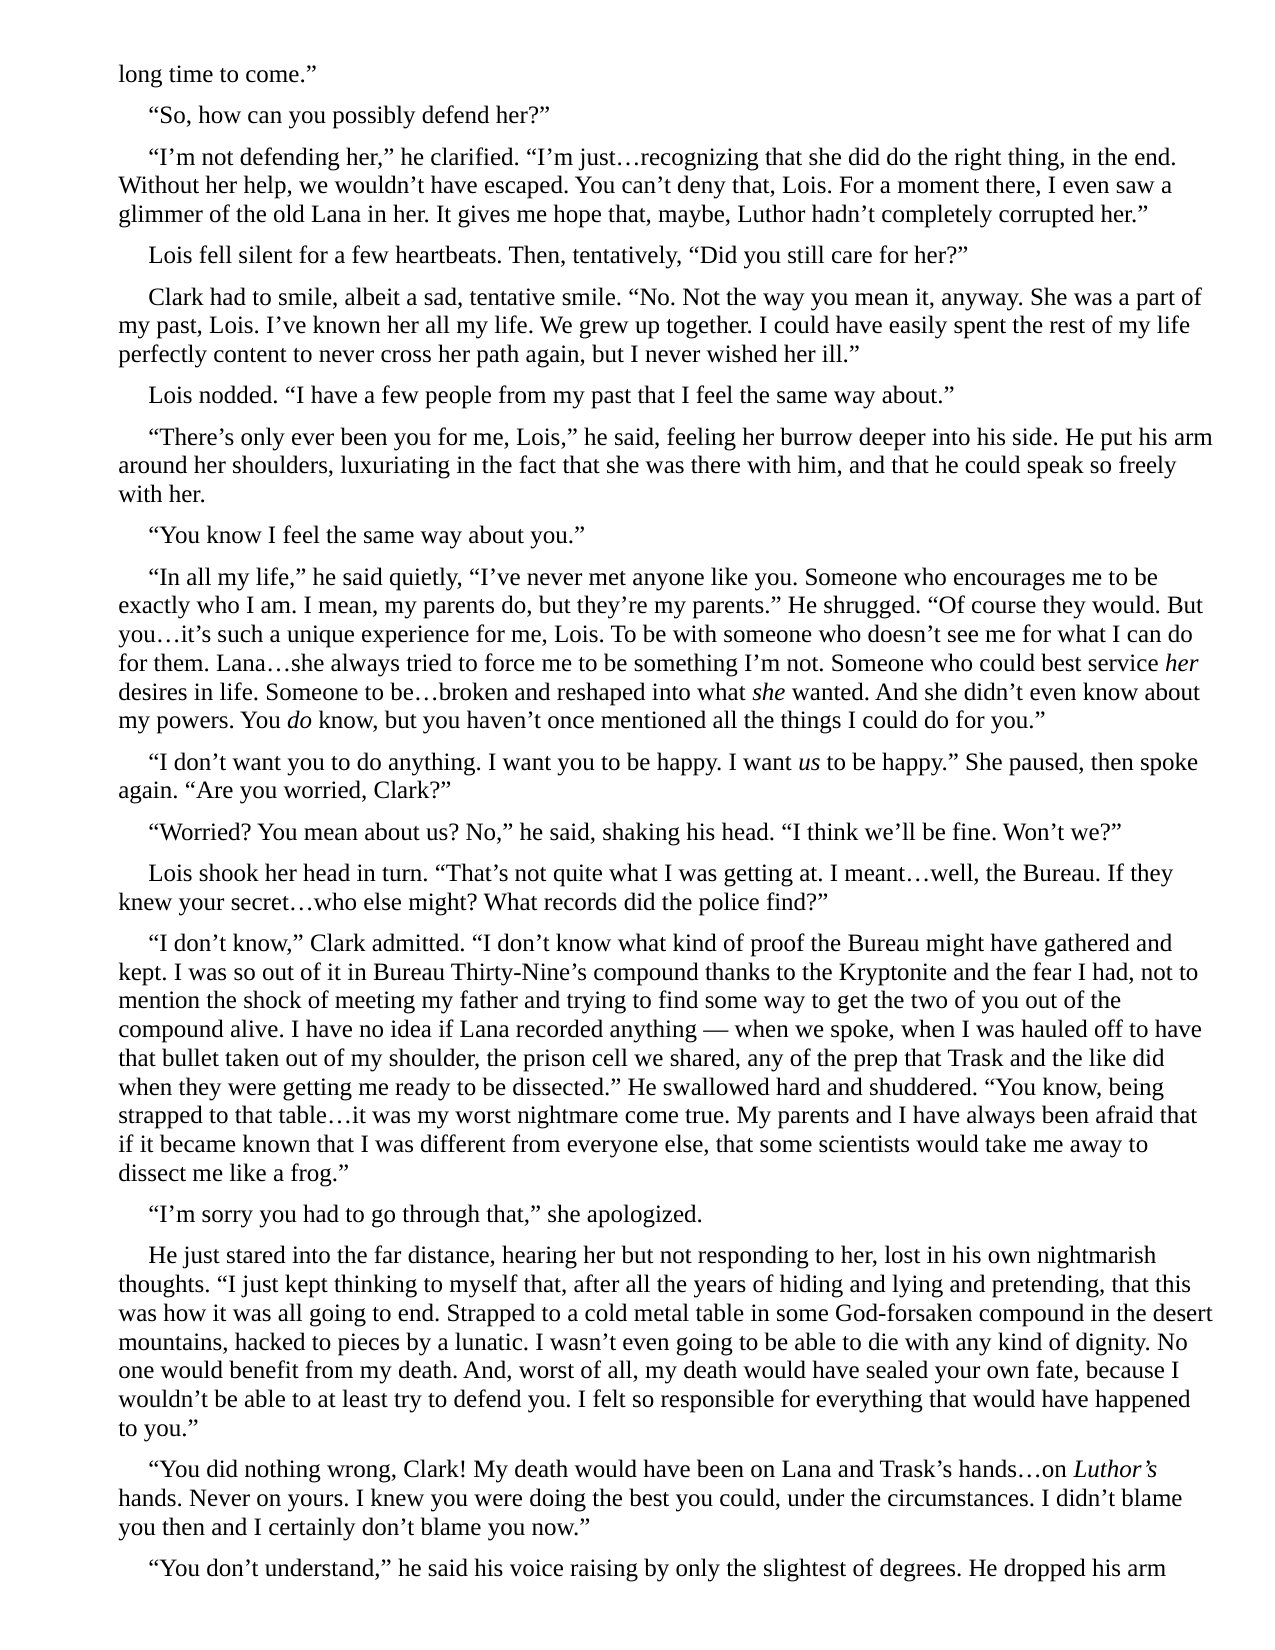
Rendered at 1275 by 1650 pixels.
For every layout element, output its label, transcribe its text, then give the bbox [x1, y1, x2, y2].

text “You don’t understand,” he said his voice raising by only the slightest of degrees. He dropped his arm [118, 1553, 1216, 1582]
text Lois shook her head in turn. “That’s not quite what I was getting at. I meant…well, the Bureau. If they knew your secret…who else might? What records did the police find?” [118, 858, 1216, 915]
text “Worried? You mean about us? No,” he said, shaking his head. “I think we’ll be fine. Won’t we?” [118, 817, 1216, 845]
text “You did nothing wrong, Clark! My death would have been on Lana and Trask’s hands…on Luthor’s hands. Never on yours. I knew you were doing the best you could, under the circumstances. I didn’t blame you then and I certainly don’t blame you now.” [118, 1454, 1216, 1540]
text Lois fell silent for a few heartbeats. Then, tentatively, “Did you still care for her?” [118, 240, 1216, 269]
text “So, how can you possibly defend her?” [118, 100, 1216, 129]
text “I’m sorry you had to go through that,” she apologized. [118, 1199, 1216, 1228]
text “There’s only ever been you for me, Lois,” he said, feeling her burrow deeper into his side. He put his arm around her shoulders, luxuriating in the fact that she was there with him, and that he could speak so freely with her. [118, 422, 1216, 508]
text “I don’t know,” Clark admitted. “I don’t know what kind of proof the Bureau might have gathered and kept. I was so out of it in Bureau Thirty-Nine’s compound thanks to the Kryptonite and the fear I had, not to mention the shock of meeting my father and trying to find some way to get the two of you out of the compound alive. I have no idea if Lana recorded anything — when we spoke, when I was hauled off to have that bullet taken out of my shoulder, the prison cell we shared, any of the prep that Trask and the like did when they were getting me ready to be dissected.” He swallowed hard and shuddered. “You know, being strapped to that table…it was my worst nightmare come true. My parents and I have always been afraid that if it became known that I was different from everyone else, that some scientists would take me away to dissect me like a frog.” [118, 928, 1216, 1187]
text “I don’t want you to do anything. I want you to be happy. I want us to be happy.” She paused, then spoke again. “Are you worried, Clark?” [118, 747, 1216, 804]
text “I’m not defending her,” he clarified. “I’m just…recognizing that she did do the right thing, in the end. Without her help, we wouldn’t have escaped. You can’t deny that, Lois. For a moment there, I even saw a glimmer of the old Lana in her. It gives me hope that, maybe, Luthor hadn’t completely corrupted her.” [118, 142, 1216, 228]
text Lois nodded. “I have a few people from my past that I feel the same way about.” [118, 380, 1216, 409]
text Clark had to smile, albeit a sad, tentative smile. “No. Not the way you mean it, anyway. She was a part of my past, Lois. I’ve known her all my life. We grew up together. I could have easily spent the rest of my life perfectly content to never cross her path again, but I never wished her ill.” [118, 282, 1216, 368]
text long time to come.” [118, 59, 1216, 88]
text “In all my life,” he said quietly, “I’ve never met anyone like you. Someone who encourages me to be exactly who I am. I mean, my parents do, but they’re my parents.” He shrugged. “Of course they would. But you…it’s such a unique experience for me, Lois. To be with someone who doesn’t see me for what I can do for them. Lana…she always tried to force me to be something I’m not. Someone who could best service her desires in life. Someone to be…broken and reshaped into what she wanted. And she didn’t even know about my powers. You do know, but you haven’t once mentioned all the things I could do for you.” [118, 562, 1216, 734]
text “You know I feel the same way about you.” [118, 520, 1216, 549]
text He just stared into the far distance, hearing her but not responding to her, lost in his own nightmarish thoughts. “I just kept thinking to myself that, after all the years of hiding and lying and pretending, that this was how it was all going to end. Strapped to a cold metal table in some God-forsaken compound in the desert mountains, hacked to pieces by a lunatic. I wasn’t even going to be able to die with any kind of dignity. No one would benefit from my death. And, worst of all, my death would have sealed your own fate, because I wouldn’t be able to at least try to defend you. I felt so responsible for everything that would have happened to you.” [118, 1240, 1216, 1442]
